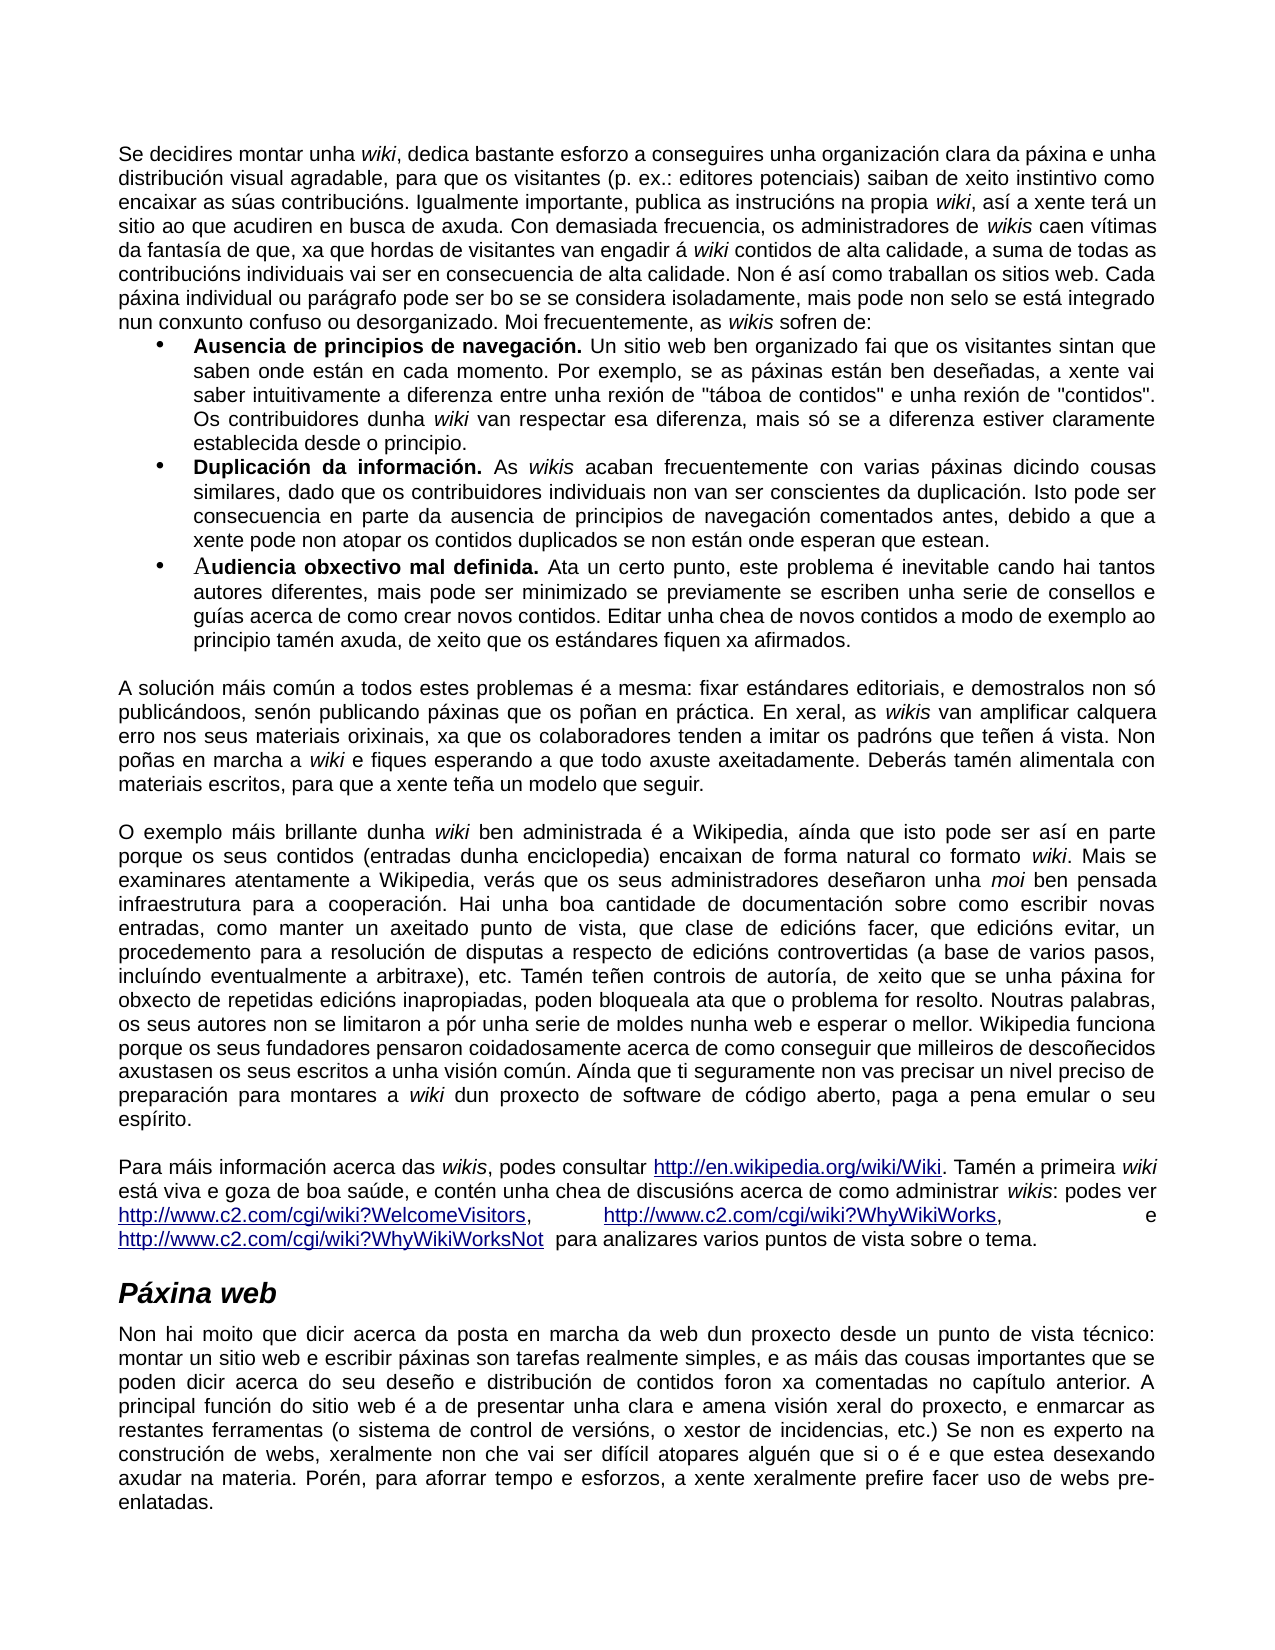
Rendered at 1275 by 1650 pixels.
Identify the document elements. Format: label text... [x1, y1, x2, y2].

text Non hai moito que dicir acerca da posta en marcha da web dun proxecto desde un punto de vista técnico: montar un sitio web e escribir páxinas son tarefas realmente simples, e as máis das cousas importantes que se poden dicir acerca do seu deseño e distribución de contidos foron xa comentadas no capítulo anterior. A principal función do sitio web é a de presentar unha clara e amena visión xeral do proxecto, e enmarcar as restantes ferramentas (o sistema de control de versións, o xestor de incidencias, etc.) Se non es experto na construción de webs, xeralmente non che vai ser difícil atopares alguén que si o é e que estea desexando axudar na materia. Porén, para aforrar tempo e esforzos, a xente xeralmente prefire facer uso de webs pre-enlatadas. [118, 1322, 1157, 1514]
text O exemplo máis brillante dunha wiki ben administrada é a Wikipedia, aínda que isto pode ser así en parte porque os seus contidos (entradas dunha enciclopedia) encaixan de forma natural co formato wiki. Mais se examinares atentamente a Wikipedia, verás que os seus administradores deseñaron unha moi ben pensada infraestrutura para a cooperación. Hai unha boa cantidade de documentación sobre como escribir novas entradas, como manter un axeitado punto de vista, que clase de edicións facer, que edicións evitar, un procedemento para a resolución de disputas a respecto de edicións controvertidas (a base de varios pasos, incluíndo eventualmente a arbitraxe), etc. Tamén teñen controis de autoría, de xeito que se unha páxina for obxecto de repetidas edicións inapropiadas, poden bloqueala ata que o problema for resolto. Noutras palabras, os seus autores non se limitaron a pór unha serie de moldes nunha web e esperar o mellor. Wikipedia funciona porque os seus fundadores pensaron coidadosamente acerca de como conseguir que milleiros de descoñecidos axustasen os seus escritos a unha visión común. Aínda que ti seguramente non vas precisar un nivel preciso de preparación para montares a wiki dun proxecto de software de código aberto, paga a pena emular o seu espírito. [118, 820, 1157, 1131]
text Se decidires montar unha wiki, dedica bastante esforzo a conseguires unha organización clara da páxina e unha distribución visual agradable, para que os visitantes (p. ex.: editores potenciais) saiban de xeito instintivo como encaixar as súas contribucións. Igualmente importante, publica as instrucións na propia wiki, así a xente terá un sitio ao que acudiren en busca de axuda. Con demasiada frecuencia, os administradores de wikis caen vítimas da fantasía de que, xa que hordas de visitantes van engadir á wiki contidos de alta calidade, a suma de todas as contribucións individuais vai ser en consecuencia de alta calidade. Non é así como traballan os sitios web. Cada páxina individual ou parágrafo pode ser bo se se considera isoladamente, mais pode non selo se está integrado nun conxunto confuso ou desorganizado. Moi frecuentemente, as wikis sofren de: [118, 142, 1157, 334]
list Duplicación da información. As wikis acaban frecuentemente con varias páxinas dicindo cousas similares, dado que os contribuidores individuais non van ser conscientes da duplicación. Isto pode ser consecuencia en parte da ausencia de principios de navegación comentados antes, debido a que a xente pode non atopar os contidos duplicados se non están onde esperan que estean. [156, 454, 1157, 551]
text A solución máis común a todos estes problemas é a mesma: fixar estándares editoriais, e demostralos non só publicándoos, senón publicando páxinas que os poñan en práctica. En xeral, as wikis van amplificar calquera erro nos seus materiais orixinais, xa que os colaboradores tenden a imitar os padróns que teñen á vista. Non poñas en marcha a wiki e fiques esperando a que todo axuste axeitadamente. Deberás tamén alimentala con materiais escritos, para que a xente teña un modelo que seguir. [118, 676, 1157, 796]
subtitle Páxina web [118, 1276, 1157, 1309]
list Ausencia de principios de navegación. Un sitio web ben organizado fai que os visitantes sintan que saben onde están en cada momento. Por exemplo, se as páxinas están ben deseñadas, a xente vai saber intuitivamente a diferenza entre unha rexión de "táboa de contidos" e unha rexión de "contidos". Os contribuidores dunha wiki van respectar esa diferenza, mais só se a diferenza estiver claramente establecida desde o principio. [156, 334, 1157, 454]
list Audiencia obxectivo mal definida. Ata un certo punto, este problema é inevitable cando hai tantos autores diferentes, mais pode ser minimizado se previamente se escriben unha serie de consellos e guías acerca de como crear novos contidos. Editar unha chea de novos contidos a modo de exemplo ao principio tamén axuda, de xeito que os estándares fiquen xa afirmados. [156, 551, 1157, 652]
text Para máis información acerca das wikis, podes consultar http://en.wikipedia.org/wiki/Wiki. Tamén a primeira wiki está viva e goza de boa saúde, e contén unha chea de discusións acerca de como administrar wikis: podes ver http://www.c2.com/cgi/wiki?WelcomeVisitors, http://www.c2.com/cgi/wiki?WhyWikiWorks, e http://www.c2.com/cgi/wiki?WhyWikiWorksNot para analizares varios puntos de vista sobre o tema. [118, 1155, 1157, 1251]
